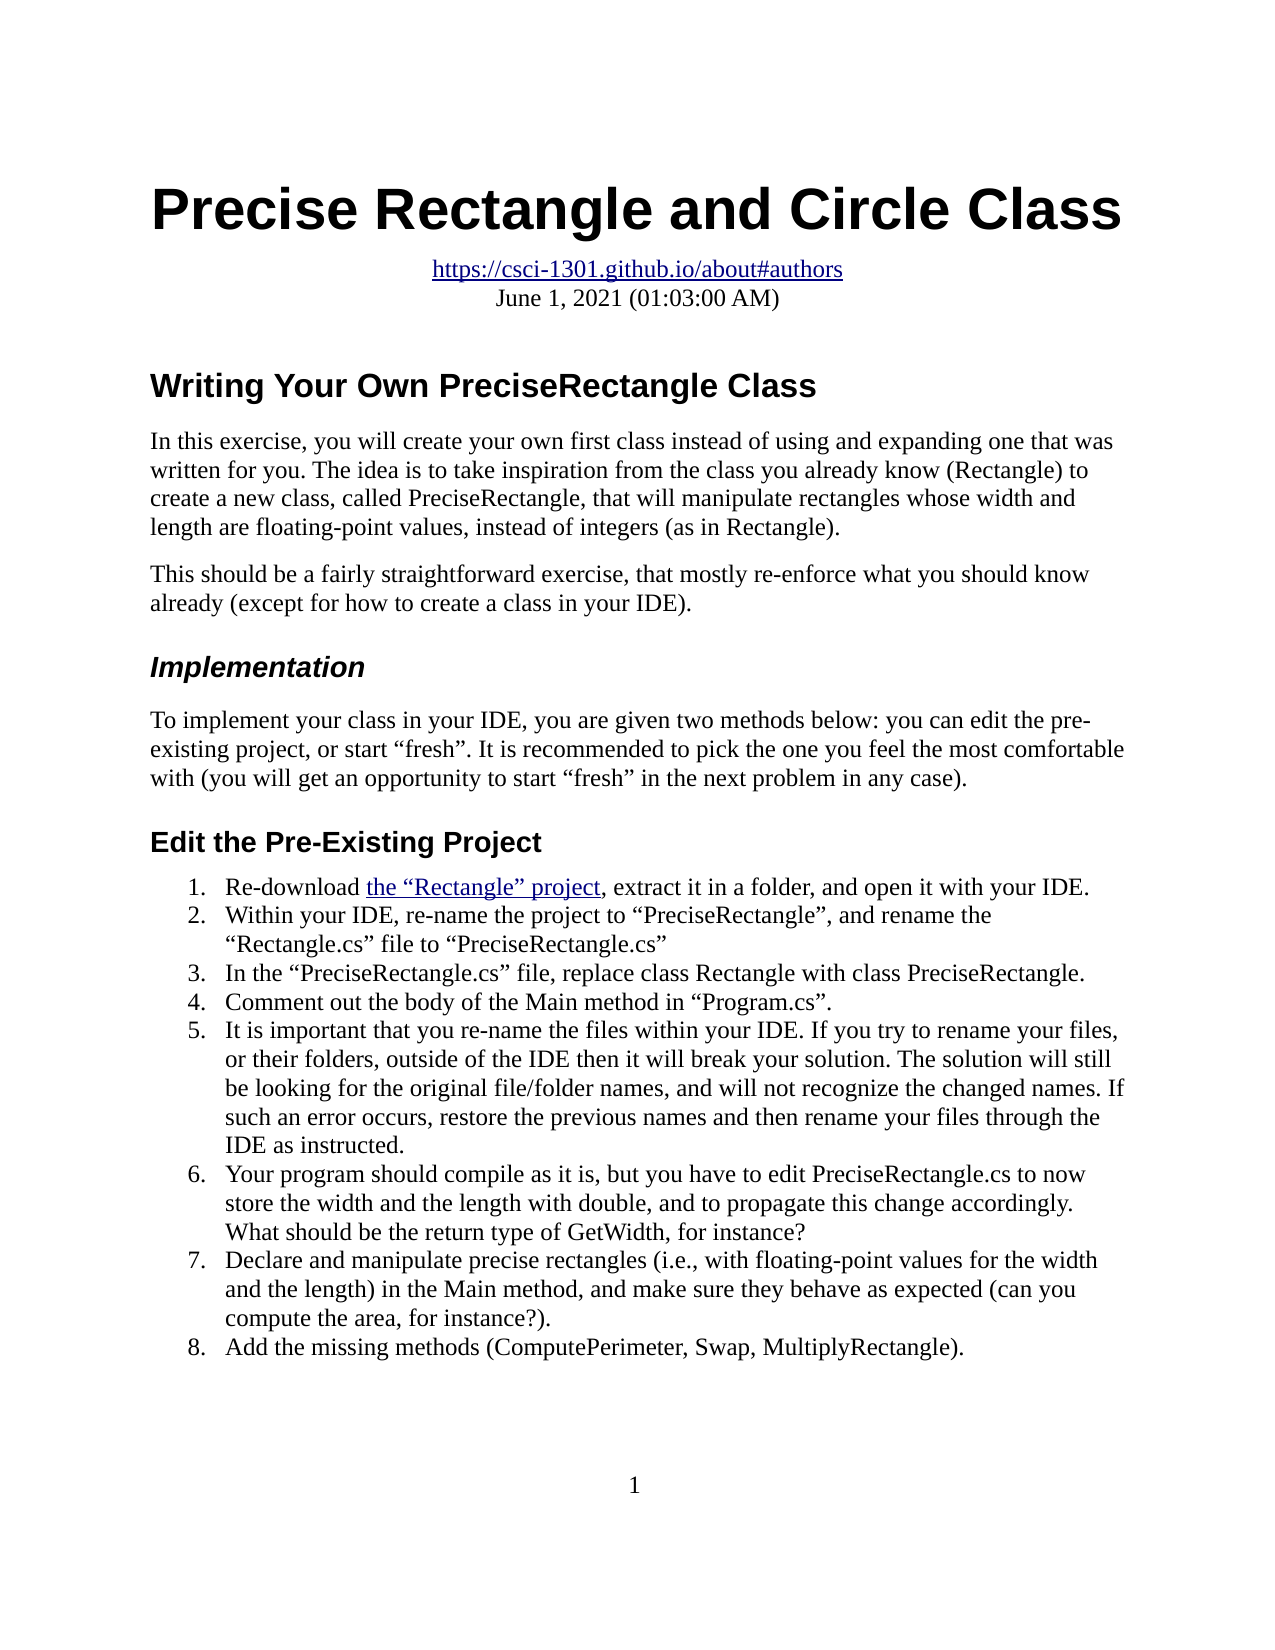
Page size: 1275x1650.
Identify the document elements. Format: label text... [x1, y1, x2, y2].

list Add the missing methods (ComputePerimeter, Swap, MultiplyRectangle). [187, 1332, 1125, 1360]
text This should be a fairly straightforward exercise, that mostly re-enforce what you should know already (except for how to create a class in your IDE). [150, 559, 1125, 616]
title Precise Rectangle and Circle Class [150, 175, 1125, 242]
list Declare and manipulate precise rectangles (i.e., with floating-point values for the width and the length) in the Main method, and make sure they behave as expected (can you compute the area, for instance?). [187, 1245, 1125, 1332]
subtitle Writing Your Own PreciseRectangle Class [150, 366, 1125, 404]
subtitle Implementation [150, 650, 1125, 684]
list Within your IDE, re-name the project to “PreciseRectangle”, and rename the “Rectangle.cs” file to “PreciseRectangle.cs” [187, 900, 1125, 958]
text https://csci-1301.github.io/about#authors [150, 254, 1125, 283]
list Your program should compile as it is, but you have to edit PreciseRectangle.cs to now store the width and the length with double, and to propagate this change accordingly. What should be the return type of GetWidth, for instance? [187, 1159, 1125, 1245]
list Re-download the “Rectangle” project, extract it in a folder, and open it with your IDE. [187, 872, 1125, 900]
text To implement your class in your IDE, you are given two methods below: you can edit the pre-existing project, or start “fresh”. It is recommended to pick the one you feel the most comfortable with (you will get an opportunity to start “fresh” in the next problem in any case). [150, 705, 1125, 792]
subtitle Edit the Pre-Existing Project [150, 826, 1125, 859]
text In this exercise, you will create your own first class instead of using and expanding one that was written for you. The idea is to take inspiration from the class you already know (Rectangle) to create a new class, called PreciseRectangle, that will manipulate rectangles whose width and length are floating-point values, instead of integers (as in Rectangle). [150, 426, 1125, 541]
list It is important that you re-name the files within your IDE. If you try to rename your files, or their folders, outside of the IDE then it will break your solution. The solution will still be looking for the original file/folder names, and will not recognize the changed names. If such an error occurs, restore the previous names and then rename your files through the IDE as instructed. [187, 1015, 1125, 1159]
list In the “PreciseRectangle.cs” file, replace class Rectangle with class PreciseRectangle. [187, 958, 1125, 987]
text June 1, 2021 (01:03:00 AM) [150, 283, 1125, 312]
list Comment out the body of the Main method in “Program.cs”. [187, 987, 1125, 1015]
